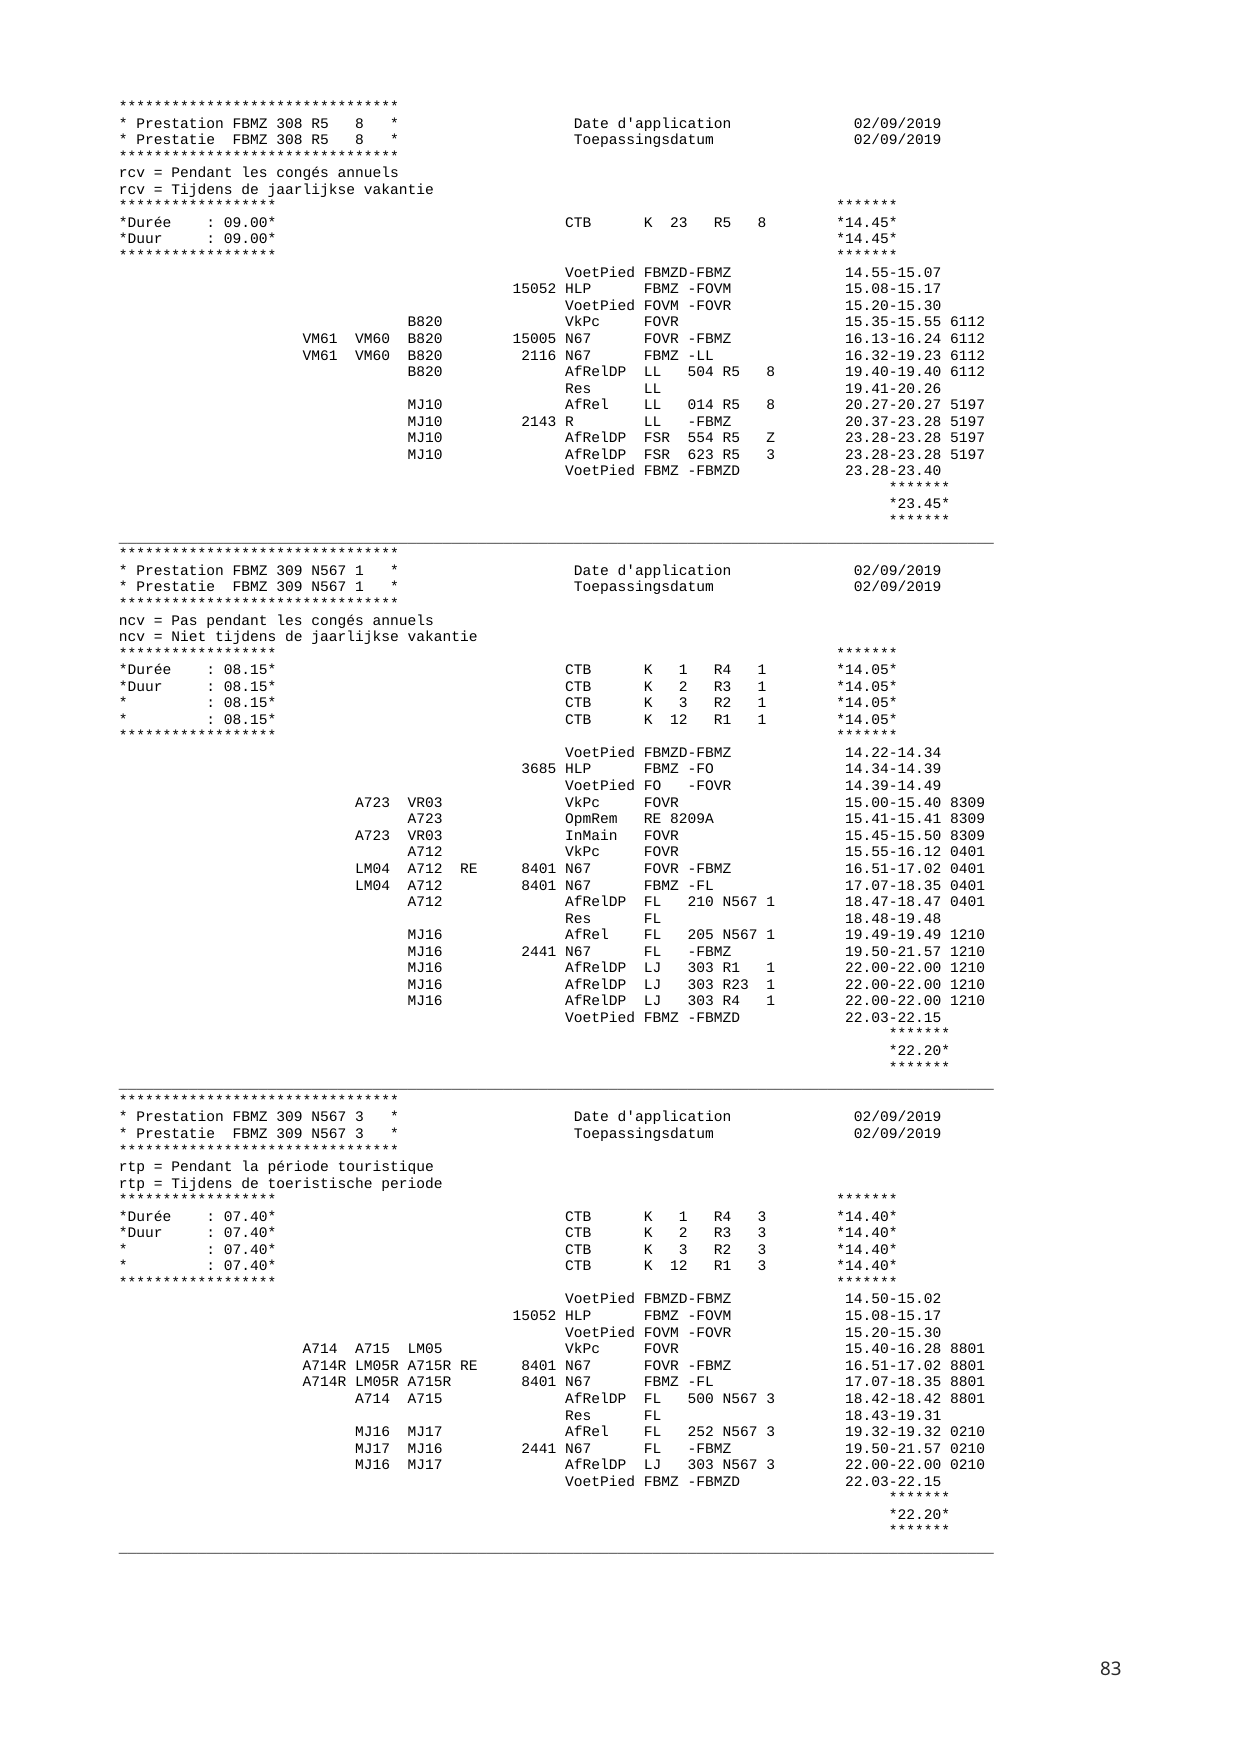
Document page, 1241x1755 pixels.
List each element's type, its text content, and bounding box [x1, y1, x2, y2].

text ******************************** * Prestation FBMZ 309 N567 1 * Date d'application 02/09/2019 * Prestatie FBMZ 309 N567 1 * Toepassingsdatum 02/09/2019 ******************************** ncv = Pas pendant les congés annuels ncv = Niet tijdens de jaarlijkse vakantie ****************** ******* *Durée : 08.15* CTB K 1 R4 1 *14.05* *Duur : 08.15* CTB K 2 R3 1 *14.05* * : 08.15* CTB K 3 R2 1 *14.05* * : 08.15* CTB K 12 R1 1 *14.05* ****************** ******* VoetPied FBMZD-FBMZ 14.22-14.34 3685 HLP FBMZ -FO 14.34-14.39 VoetPied FO -FOVR 14.39-14.49 A723 VR03 VkPc FOVR 15.00-15.40 8309 A723 OpmRem RE 8209A 15.41-15.41 8309 A723 VR03 InMain FOVR 15.45-15.50 8309 A712 VkPc FOVR 15.55-16.12 0401 LM04 A712 RE 8401 N67 FOVR -FBMZ 16.51-17.02 0401 LM04 A712 8401 N67 FBMZ -FL 17.07-18.35 0401 A712 AfRelDP FL 210 N567 1 18.47-18.47 0401 Res FL 18.48-19.48 MJ16 AfRel FL 205 N567 1 19.49-19.49 1210 MJ16 2441 N67 FL -FBMZ 19.50-21.57 1210 MJ16 AfRelDP LJ 303 R1 1 22.00-22.00 1210 MJ16 AfRelDP LJ 303 R23 1 22.00-22.00 1210 MJ16 AfRelDP LJ 303 R4 1 22.00-22.00 1210 VoetPied FBMZ -FBMZD 22.03-22.15 ******* *22.20* ******* ____________________________________________________________________________________________________ [119, 546, 1122, 1093]
text ******************************** * Prestation FBMZ 309 N567 3 * Date d'application 02/09/2019 * Prestatie FBMZ 309 N567 3 * Toepassingsdatum 02/09/2019 ******************************** rtp = Pendant la période touristique rtp = Tijdens de toeristische periode ****************** ******* *Durée : 07.40* CTB K 1 R4 3 *14.40* *Duur : 07.40* CTB K 2 R3 3 *14.40* * : 07.40* CTB K 3 R2 3 *14.40* * : 07.40* CTB K 12 R1 3 *14.40* ****************** ******* VoetPied FBMZD-FBMZ 14.50-15.02 15052 HLP FBMZ -FOVM 15.08-15.17 VoetPied FOVM -FOVR 15.20-15.30 A714 A715 LM05 VkPc FOVR 15.40-16.28 8801 A714R LM05R A715R RE 8401 N67 FOVR -FBMZ 16.51-17.02 8801 A714R LM05R A715R 8401 N67 FBMZ -FL 17.07-18.35 8801 A714 A715 AfRelDP FL 500 N567 3 18.42-18.42 8801 Res FL 18.43-19.31 MJ16 MJ17 AfRel FL 252 N567 3 19.32-19.32 0210 MJ17 MJ16 2441 N67 FL -FBMZ 19.50-21.57 0210 MJ16 MJ17 AfRelDP LJ 303 N567 3 22.00-22.00 0210 VoetPied FBMZ -FBMZD 22.03-22.15 ******* *22.20* ******* ____________________________________________________________________________________________________ [119, 1093, 1122, 1557]
text ******************************** * Prestation FBMZ 308 R5 8 * Date d'application 02/09/2019 * Prestatie FBMZ 308 R5 8 * Toepassingsdatum 02/09/2019 ******************************** rcv = Pendant les congés annuels rcv = Tijdens de jaarlijkse vakantie ****************** ******* *Durée : 09.00* CTB K 23 R5 8 *14.45* *Duur : 09.00* *14.45* ****************** ******* VoetPied FBMZD-FBMZ 14.55-15.07 15052 HLP FBMZ -FOVM 15.08-15.17 VoetPied FOVM -FOVR 15.20-15.30 B820 VkPc FOVR 15.35-15.55 6112 VM61 VM60 B820 15005 N67 FOVR -FBMZ 16.13-16.24 6112 VM61 VM60 B820 2116 N67 FBMZ -LL 16.32-19.23 6112 B820 AfRelDP LL 504 R5 8 19.40-19.40 6112 Res LL 19.41-20.26 MJ10 AfRel LL 014 R5 8 20.27-20.27 5197 MJ10 2143 R LL -FBMZ 20.37-23.28 5197 MJ10 AfRelDP FSR 554 R5 Z 23.28-23.28 5197 MJ10 AfRelDP FSR 623 R5 3 23.28-23.28 5197 VoetPied FBMZ -FBMZD 23.28-23.40 ******* *23.45* ******* ____________________________________________________________________________________________________ [119, 99, 1122, 546]
